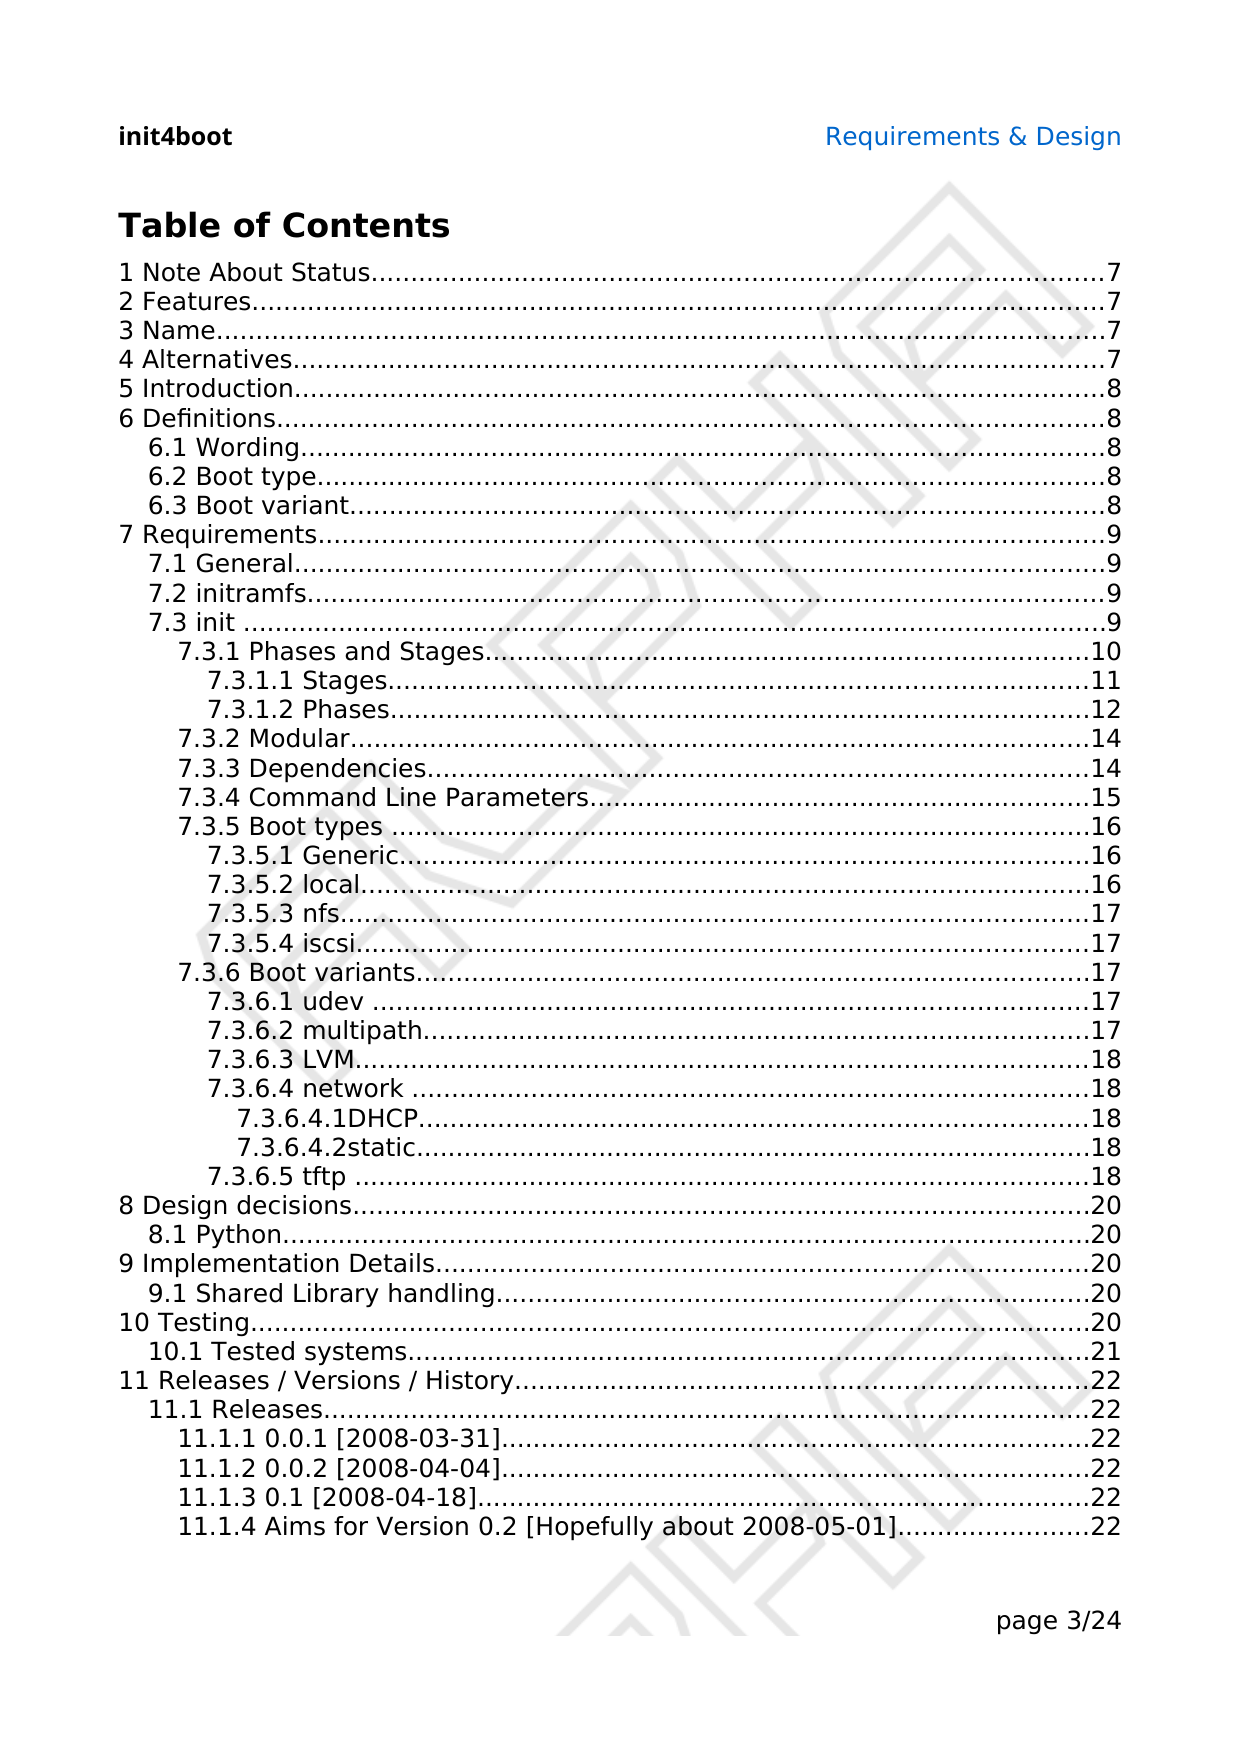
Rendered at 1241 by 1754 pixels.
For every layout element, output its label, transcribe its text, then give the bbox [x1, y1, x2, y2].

text 7 Requirements 9 [118, 521, 1122, 550]
text 7.3.6.4 network 18 [207, 1075, 1122, 1104]
picture [118, 1279, 148, 1308]
picture [118, 246, 1122, 258]
text 7.3.6.4.1DHCP 18 [236, 1104, 1122, 1133]
text 7.3.6.1 udev 17 [207, 987, 1122, 1016]
picture [118, 117, 1122, 207]
picture [118, 1396, 1122, 1636]
text 7.3.3 Dependencies 14 [177, 754, 1122, 783]
text 6 Definitions 8 [118, 404, 1122, 433]
text 7.3.4 Command Line Parameters 15 [177, 783, 1122, 812]
text 7.2 initramfs 9 [148, 579, 1122, 608]
text 8 Design decisions 20 [118, 1191, 1122, 1221]
text 7.3.6.5 tftp 18 [207, 1162, 1122, 1191]
text 9.1 Shared Library handling 20 [148, 1279, 1122, 1308]
picture [118, 433, 148, 521]
text 7.3.1.2 Phases 12 [207, 696, 1122, 725]
text 6.1 Wording 8 [148, 433, 1122, 462]
text 7.3.5.3 nfs 17 [207, 900, 1122, 929]
text 7.3.6 Boot variants 17 [177, 958, 1122, 987]
text 11.1.2 0.0.2 [2008-04-04] 22 [177, 1454, 1122, 1483]
text 7.3.2 Modular 14 [177, 725, 1122, 754]
text 7.3.6.2 multipath 17 [207, 1016, 1122, 1046]
text 7.3.6.3 LVM 18 [207, 1046, 1122, 1075]
text 5 Introduction 8 [118, 375, 1122, 404]
text 8.1 Python 20 [148, 1221, 1122, 1250]
text 11.1.1 0.0.1 [2008-03-31] 22 [177, 1425, 1122, 1454]
text 6.2 Boot type 8 [148, 462, 1122, 491]
text 7.3 init 9 [148, 608, 1122, 637]
text 9 Implementation Details 20 [118, 1250, 1122, 1279]
picture [118, 550, 236, 1191]
text 10 Testing 20 [118, 1308, 1122, 1337]
picture [118, 1337, 148, 1366]
text 10.1 Tested systems 21 [148, 1337, 1122, 1366]
text 7.3.6.4.2static 18 [236, 1133, 1122, 1162]
text 7.3.5 Boot types 16 [177, 812, 1122, 841]
text 7.3.5.2 local 16 [207, 871, 1122, 900]
text 1 Note About Status 7 [118, 258, 1122, 287]
text 11.1.4 Aims for Version 0.2 [Hopefully about 2008-05-01] 22 [177, 1512, 1122, 1541]
text 6.3 Boot variant 8 [148, 491, 1122, 521]
text 2 Features 7 [118, 287, 1122, 316]
text 7.3.5.1 Generic 16 [207, 841, 1122, 871]
text 7.3.5.4 iscsi 17 [207, 929, 1122, 958]
text 7.3.1.1 Stages 11 [207, 666, 1122, 696]
text 11.1.3 0.1 [2008-04-18] 22 [177, 1483, 1122, 1512]
text 4 Alternatives 7 [118, 346, 1122, 375]
text 11 Releases / Versions / History 22 [118, 1366, 1122, 1396]
text 7.1 General 9 [148, 550, 1122, 579]
text 7.3.1 Phases and Stages 10 [177, 637, 1122, 666]
text 11.1 Releases 22 [148, 1396, 1122, 1425]
text 3 Name 7 [118, 316, 1122, 346]
subtitle Table of Contents [118, 207, 1122, 246]
picture [118, 1221, 148, 1250]
